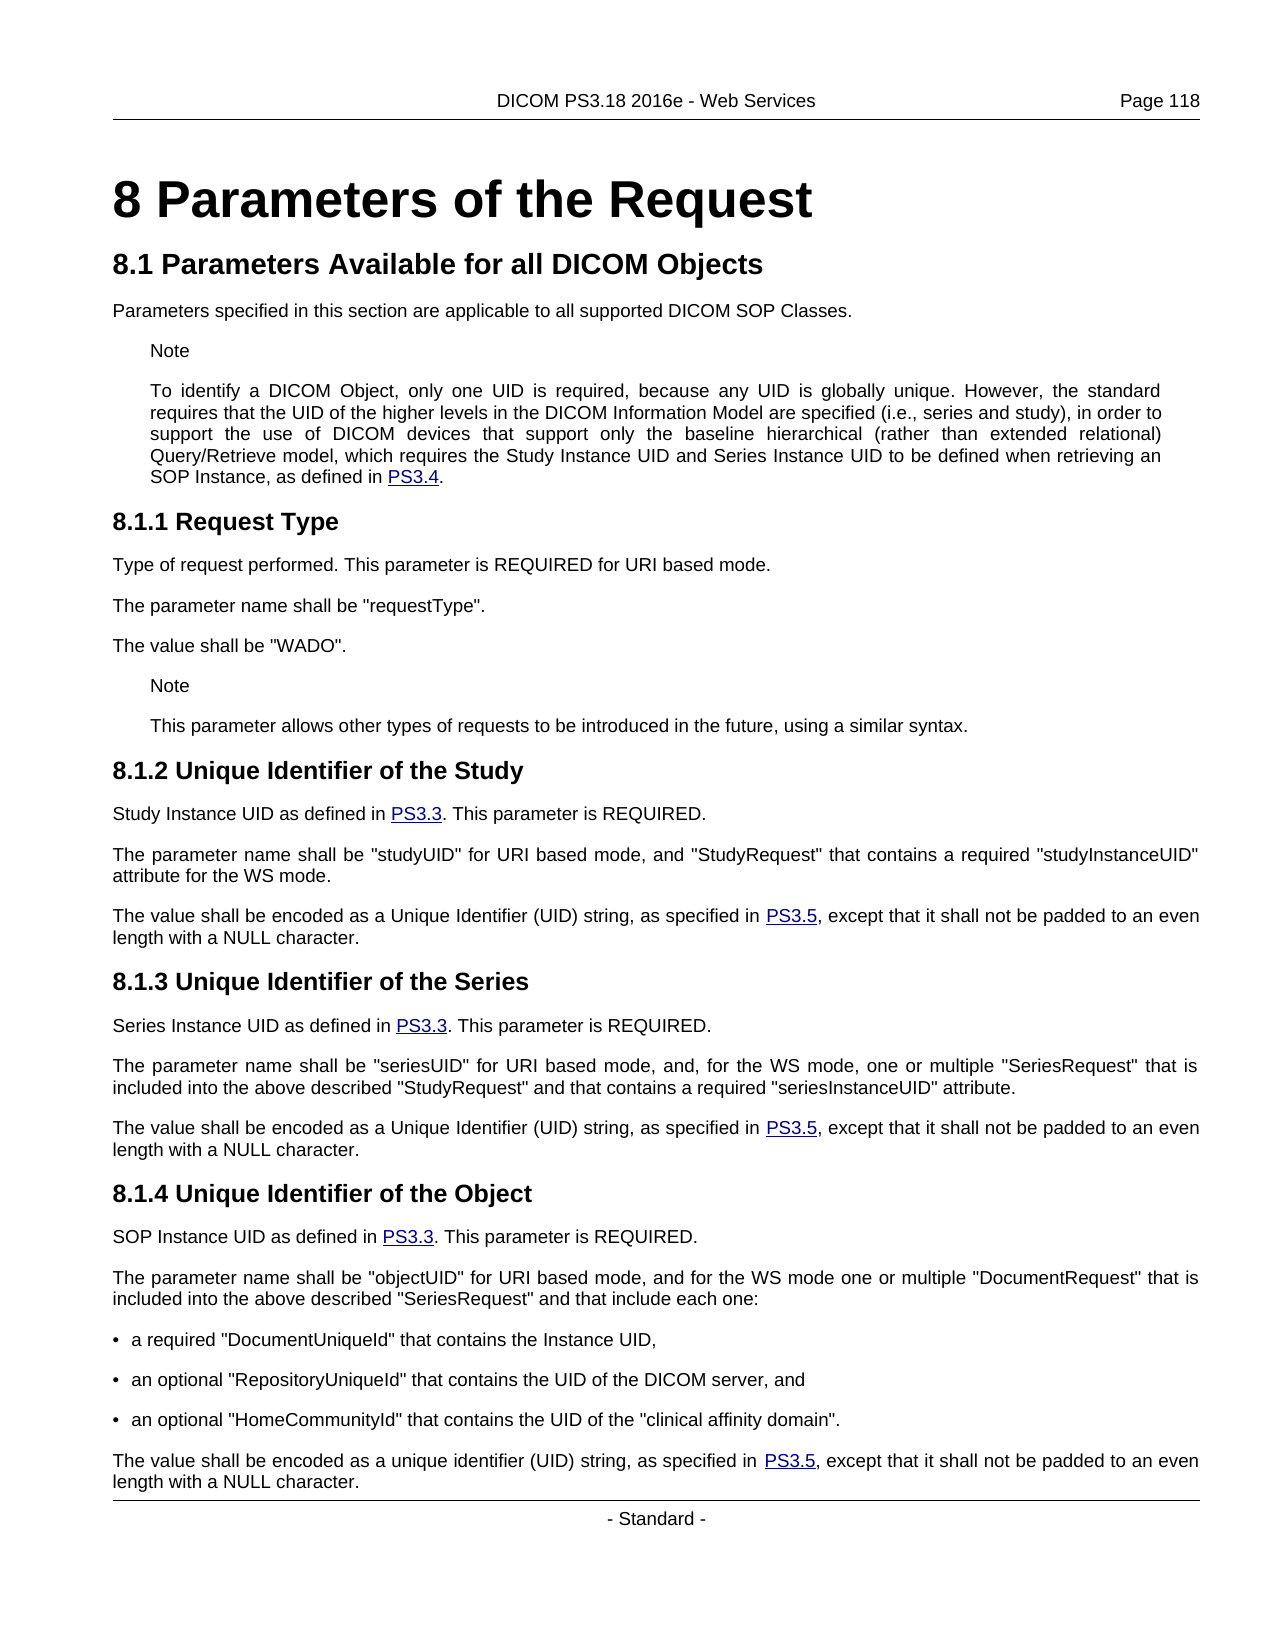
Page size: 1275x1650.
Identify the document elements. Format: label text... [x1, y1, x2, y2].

text Study Instance UID as defined in PS3.3. This parameter is REQUIRED. [112, 803, 1200, 825]
text Note [150, 675, 1162, 697]
list a required "DocumentUniqueId" that contains the Instance UID, [112, 1328, 1200, 1350]
text 8.1.2 Unique Identifier of the Study [112, 756, 1200, 784]
text This parameter allows other types of requests to be introduced in the future, using a similar syntax. [150, 715, 1162, 737]
text 8 Parameters of the Request [112, 169, 1200, 228]
text 8.1.1 Request Type [112, 507, 1200, 535]
text SOP Instance UID as defined in PS3.3. This parameter is REQUIRED. [112, 1226, 1200, 1248]
list an optional "RepositoryUniqueId" that contains the UID of the DICOM server, and [112, 1369, 1200, 1390]
text Note [150, 340, 1162, 361]
text The parameter name shall be "seriesUID" for URI based mode, and, for the WS mode, one or multiple "SeriesRequest" that is included into the above described "StudyRequest" and that contains a required "seriesInstanceUID" attribute. [112, 1055, 1200, 1098]
text 8.1.4 Unique Identifier of the Object [112, 1179, 1200, 1207]
text The parameter name shall be "requestType". [112, 594, 1200, 616]
text The parameter name shall be "studyUID" for URI based mode, and "StudyRequest" that contains a required "studyInstanceUID" attribute for the WS mode. [112, 843, 1200, 887]
text Type of request performed. This parameter is REQUIRED for URI based mode. [112, 554, 1200, 576]
list an optional "HomeCommunityId" that contains the UID of the "clinical affinity domain". [112, 1409, 1200, 1431]
text Series Instance UID as defined in PS3.3. This parameter is REQUIRED. [112, 1015, 1200, 1036]
text The value shall be encoded as a unique identifier (UID) string, as specified in PS3.5, except that it shall not be padded to an even length with a NULL character. [112, 1449, 1200, 1492]
text 8.1.3 Unique Identifier of the Series [112, 967, 1200, 996]
text The value shall be encoded as a Unique Identifier (UID) string, as specified in PS3.5, except that it shall not be padded to an even length with a NULL character. [112, 1117, 1200, 1160]
text The value shall be "WADO". [112, 635, 1200, 656]
text Parameters specified in this section are applicable to all supported DICOM SOP Classes. [112, 299, 1200, 321]
text To identify a DICOM Object, only one UID is required, because any UID is globally unique. However, the standard requires that the UID of the higher levels in the DICOM Information Model are specified (i.e., series and study), in order to support the use of DICOM devices that support only the baseline hierarchical (rather than extended relational) Query/Retrieve model, which requires the Study Instance UID and Series Instance UID to be defined when retrieving an SOP Instance, as defined in PS3.4. [150, 380, 1162, 488]
text 8.1 Parameters Available for all DICOM Objects [112, 247, 1200, 281]
text The parameter name shall be "objectUID" for URI based mode, and for the WS mode one or multiple "DocumentRequest" that is included into the above described "SeriesRequest" and that include each one: [112, 1267, 1200, 1310]
text The value shall be encoded as a Unique Identifier (UID) string, as specified in PS3.5, except that it shall not be padded to an even length with a NULL character. [112, 905, 1200, 948]
